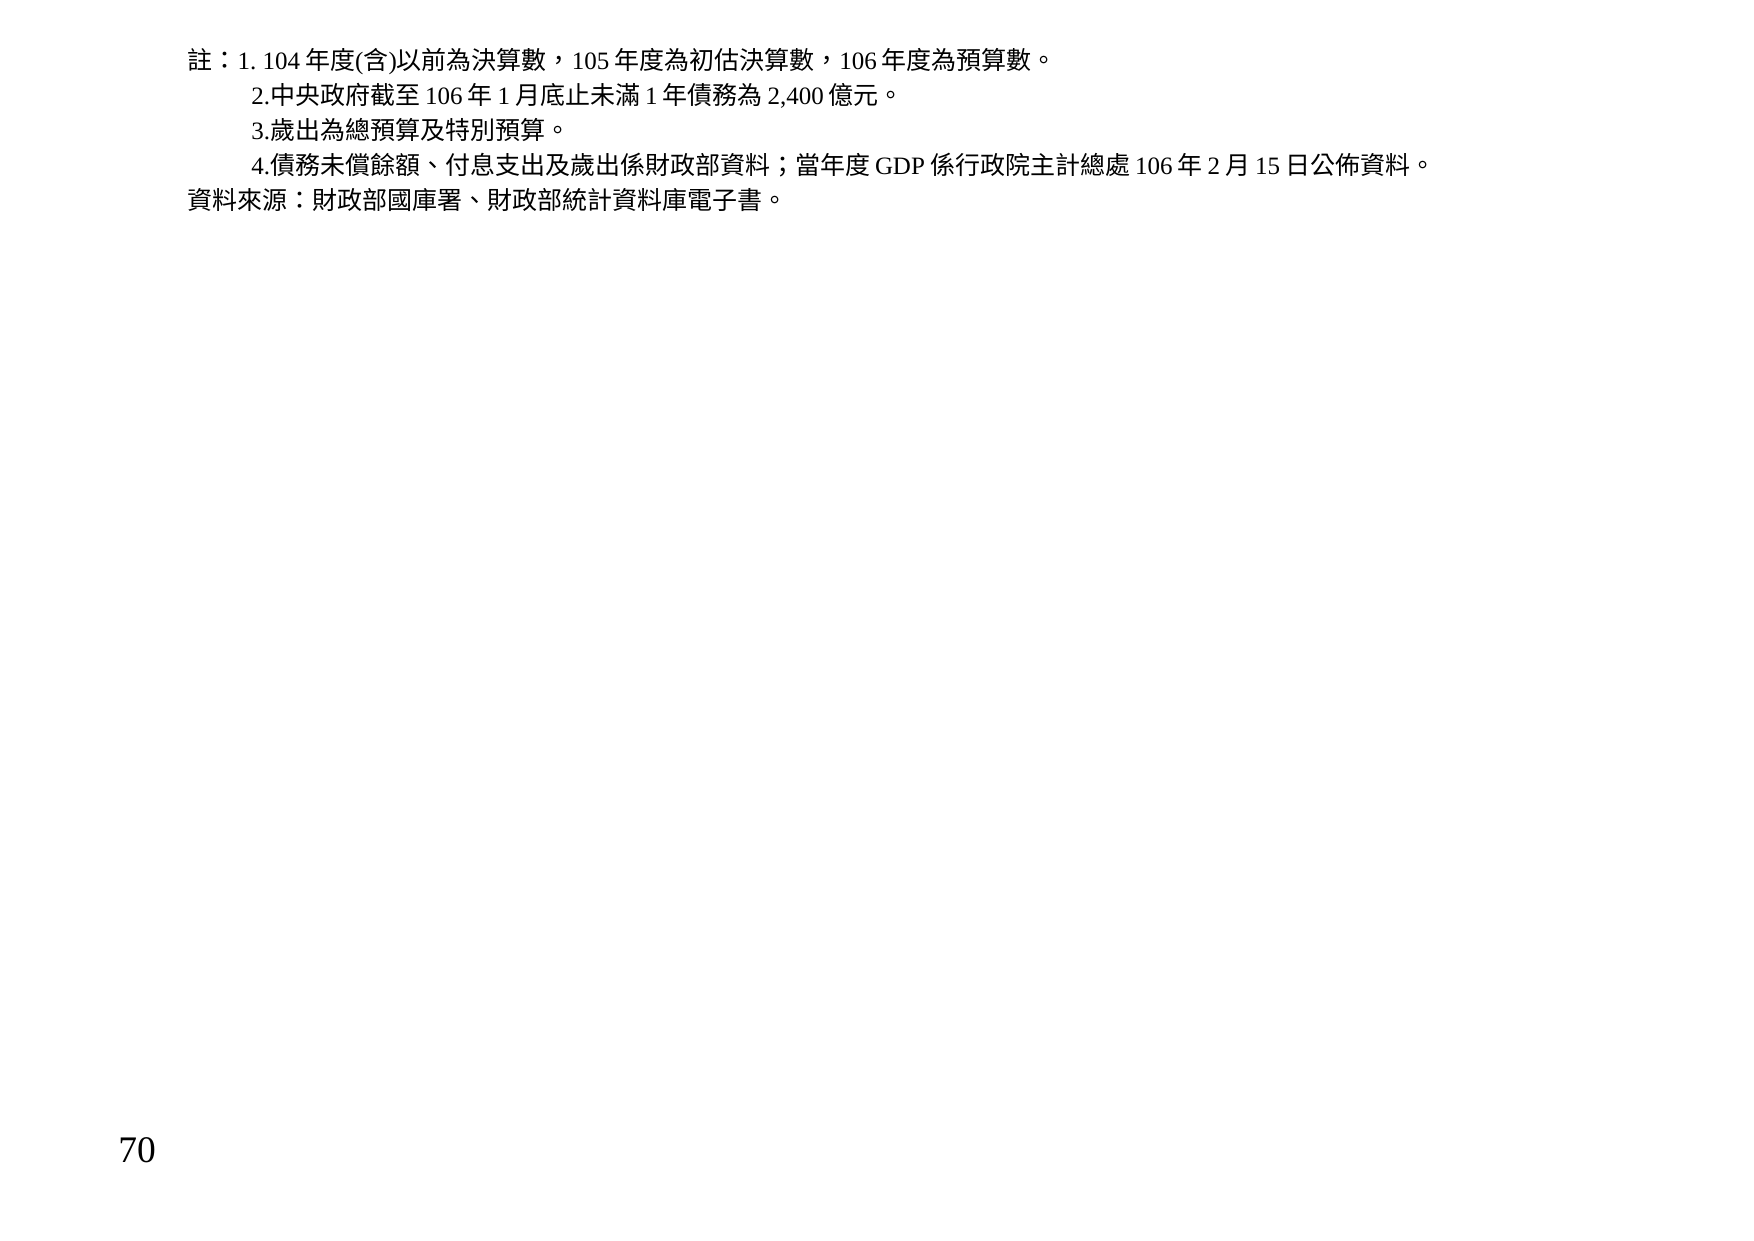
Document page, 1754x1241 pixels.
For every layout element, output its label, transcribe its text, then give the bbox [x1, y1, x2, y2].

text 註：1. 104年度(含)以前為決算數，105年度為初估決算數，106年度為預算數。 [187, 45, 1587, 76]
text 3.歲出為總預算及特別預算。 [128, 115, 1602, 146]
text 4.債務未償餘額、付息支出及歲出係財政部資料；當年度GDP係行政院主計總處106年2月15日公佈資料。 [128, 150, 1602, 181]
text 資料來源：財政部國庫署、財政部統計資料庫電子書。 [187, 185, 1587, 216]
text 2.中央政府截至106年1月底止未滿1年債務為2,400億元。 [128, 80, 1602, 111]
